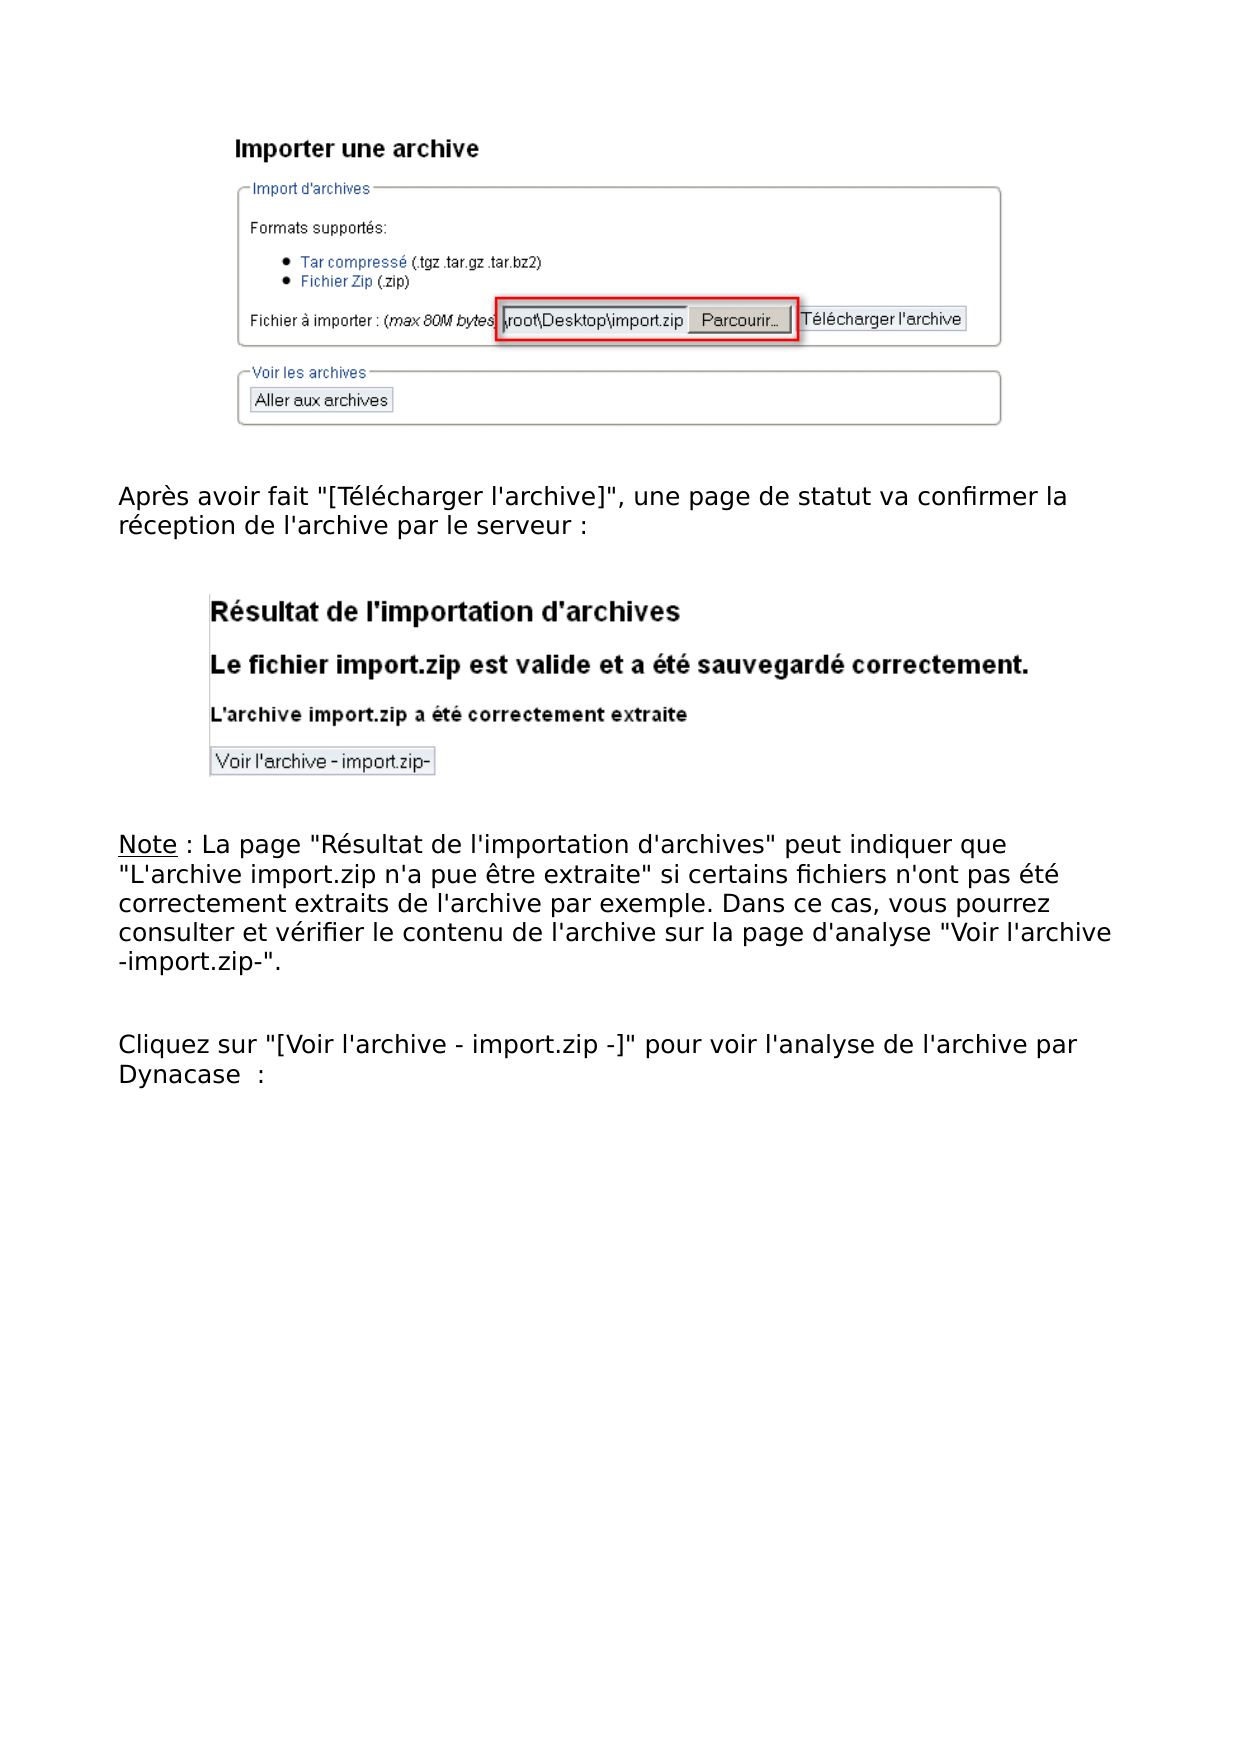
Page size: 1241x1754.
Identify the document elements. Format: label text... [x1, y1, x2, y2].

text Après avoir fait "[Télécharger l'archive]", une page de statut va confirmer la réception de l'archive par le serveur : [118, 482, 1122, 541]
text Note : La page "Résultat de l'importation d'archives" peut indiquer que "L'archive import.zip n'a pue être extraite" si certains fichiers n'ont pas été correctement extraits de l'archive par exemple. Dans ce cas, vous pourrez consulter et vérifier le contenu de l'archive sur la page d'analyse "Voir l'archive -import.zip-". [118, 831, 1122, 976]
picture [209, 594, 1032, 777]
text Cliquez sur "[Voir l'archive - import.zip -]" pour voir l'analyse de l'archive par Dynacase : [118, 1031, 1122, 1089]
picture [236, 118, 1005, 429]
